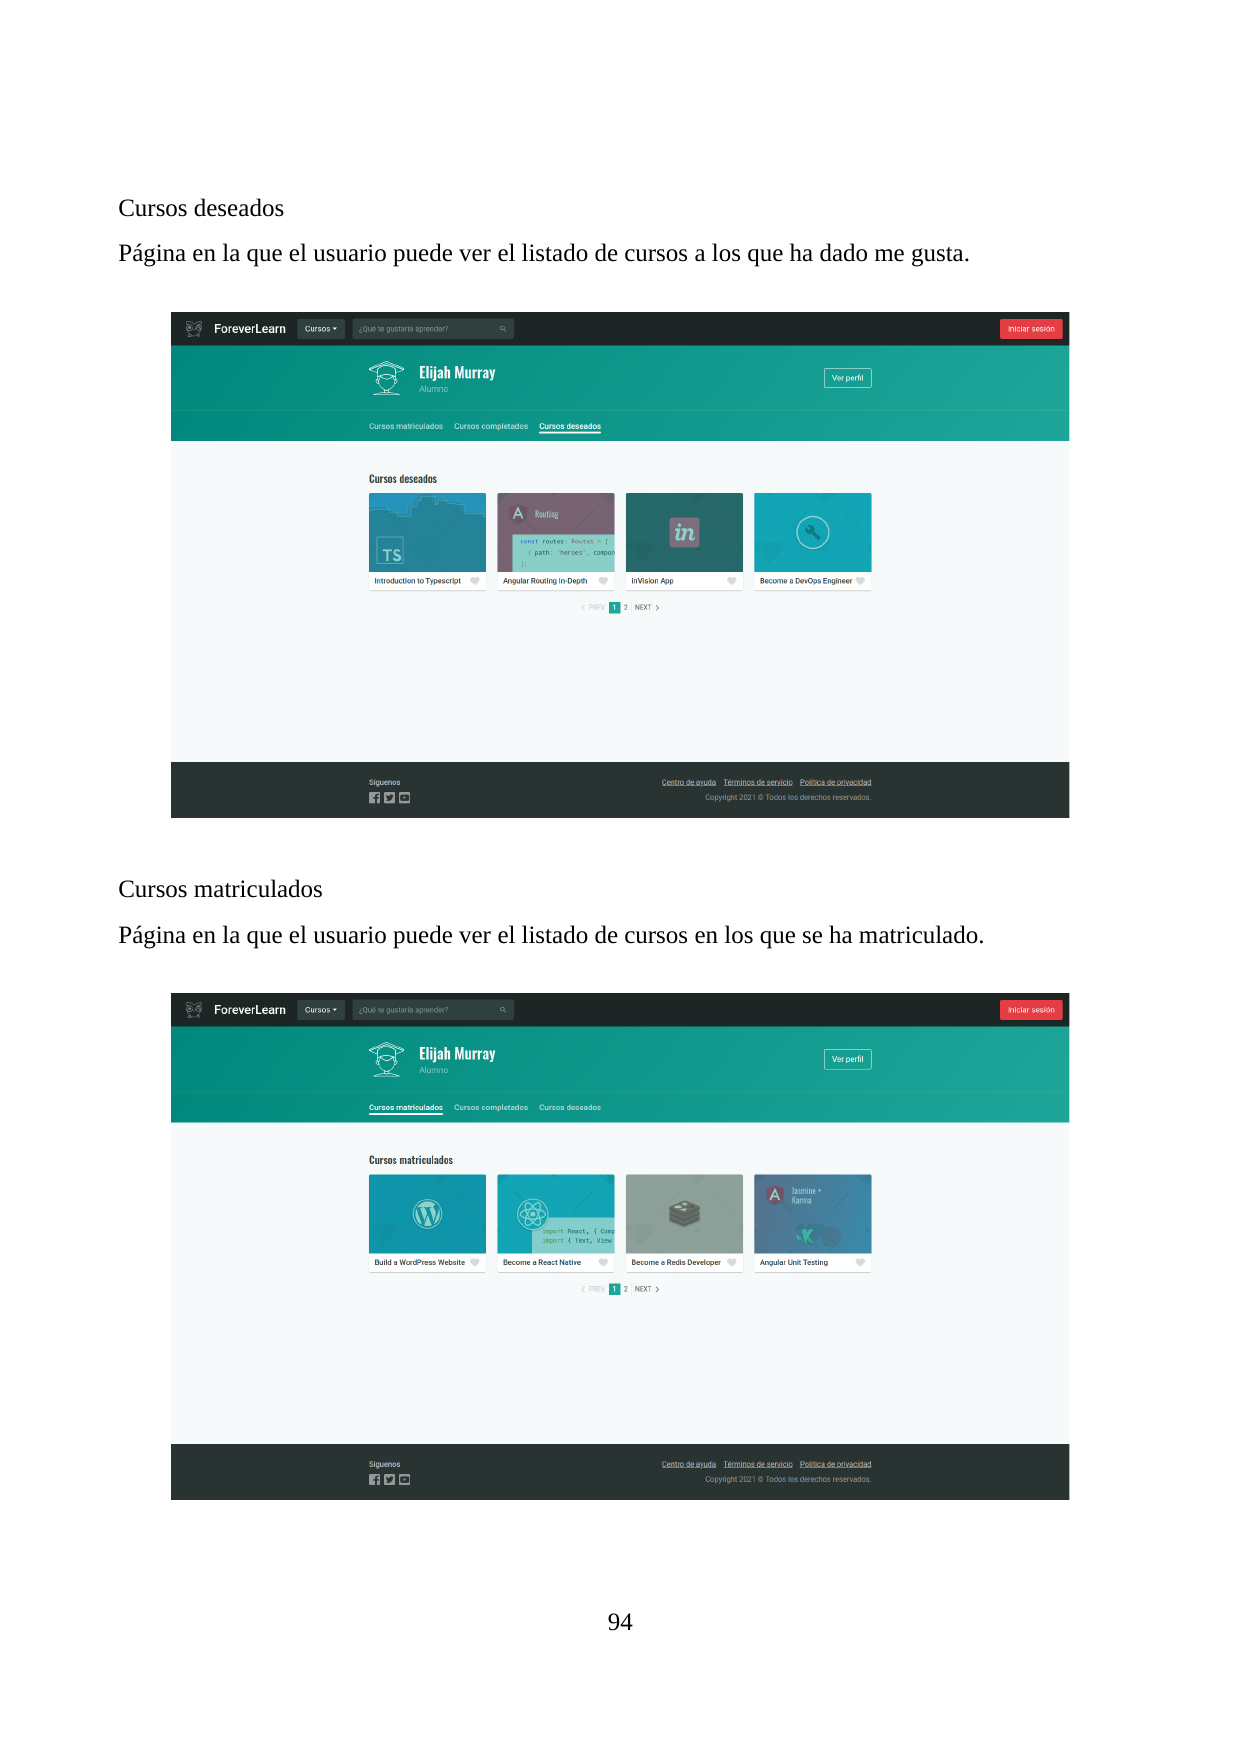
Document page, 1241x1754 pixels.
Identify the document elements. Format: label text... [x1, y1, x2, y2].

picture [171, 312, 1070, 818]
text Página en la que el usuario puede ver el listado de cursos a los que ha dado me gusta. [118, 238, 1017, 267]
text Página en la que el usuario puede ver el listado de cursos en los que se ha matriculado. [118, 920, 1017, 948]
text Cursos deseados [118, 193, 1017, 222]
text Cursos matriculados [118, 874, 1017, 903]
picture [171, 993, 1070, 1500]
